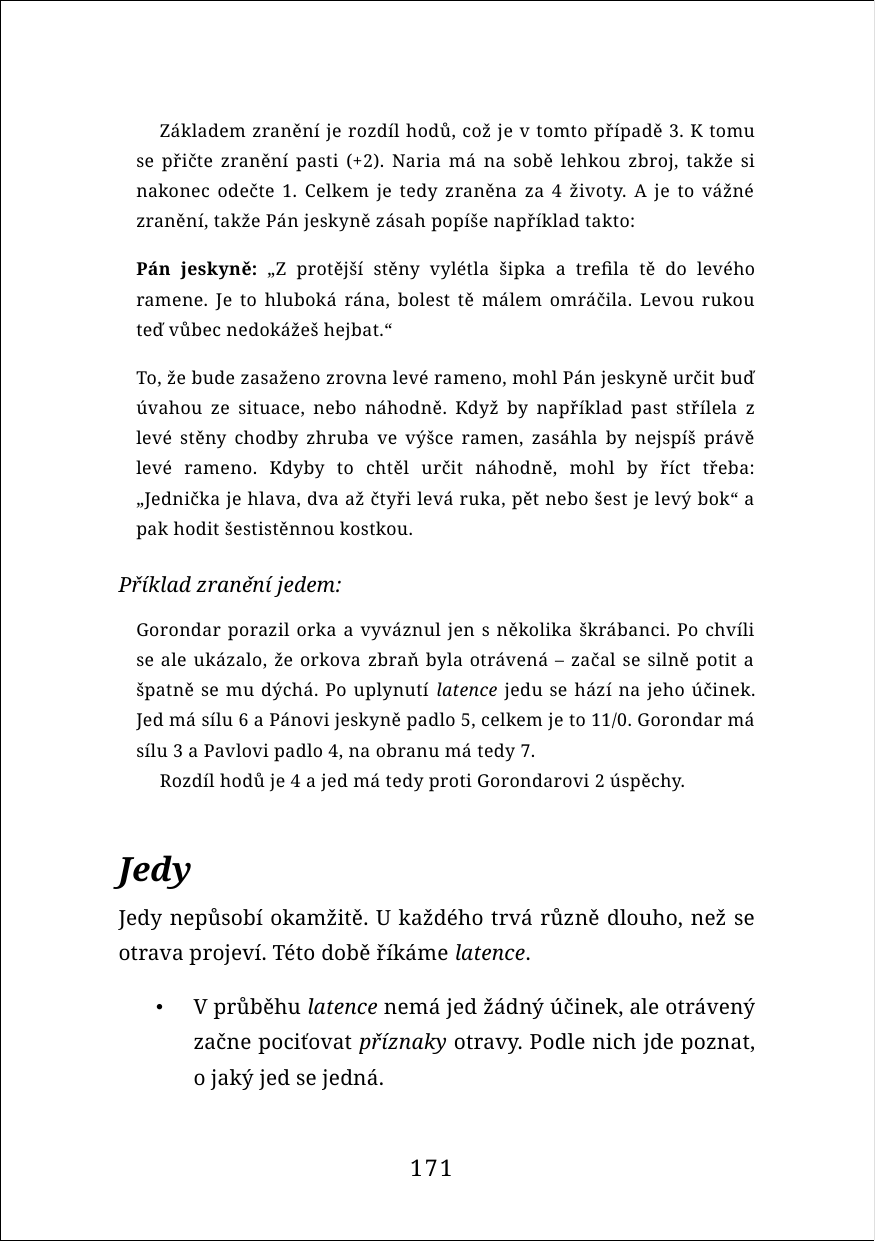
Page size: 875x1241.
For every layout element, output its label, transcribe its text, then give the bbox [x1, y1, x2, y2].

text To, že bude zasaženo zrovna levé rameno, mohl Pán jeskyně určit buď úvahou ze situace, nebo náhodně. Když by například past střílela z levé stěny chodby zhruba ve výšce ramen, zasáhla by nejspíš právě levé rameno. Kdyby to chtěl určit náhodně, mohl by říct třeba: „Jednička je hlava, dva až čtyři levá ruka, pět nebo šest je levý bok“ a pak hodit šestistěnnou kostkou. [136, 365, 756, 540]
list V průběhu latence nemá jed žádný účinek, ale otrávený začne pociťovat příznaky otravy. Podle nich jde poznat, o jaký jed se jedná. [156, 992, 756, 1091]
subtitle Jedy [118, 846, 756, 891]
text Gorondar porazil orka a vyváznul jen s několika škrábanci. Po chvíli se ale ukázalo, že orkova zbraň byla otrávená – začal se silně potit a špatně se mu dýchá. Po uplynutí latence jedu se hází na jeho účinek. Jed má sílu 6 a Pánovi jeskyně padlo 5, celkem je to 11/0. Gorondar má sílu 3 a Pavlovi padlo 4, na obranu má tedy 7. Rozdíl hodů je 4 a jed má tedy proti Gorondarovi 2 úspěchy. [136, 617, 756, 792]
text Pán jeskyně: „Z protější stěny vylétla šipka a trefila tě do levého ramene. Je to hluboká rána, bolest tě málem omráčila. Levou rukou teď vůbec nedokážeš hejbat.“ [136, 257, 756, 341]
text Příklad zranění jedem: [118, 570, 756, 598]
text Základem zranění je rozdíl hodů, což je v tomto případě 3. K tomu se přičte zranění pasti (+2). Naria má na sobě lehkou zbroj, takže si nakonec odečte 1. Celkem je tedy zraněna za 4 životy. A je to vážné zranění, takže Pán jeskyně zásah popíše například takto: [136, 118, 756, 233]
text Jedy nepůsobí okamžitě. U každého trvá různě dlouho, než se otrava projeví. Této době říkáme latence. [118, 903, 756, 967]
